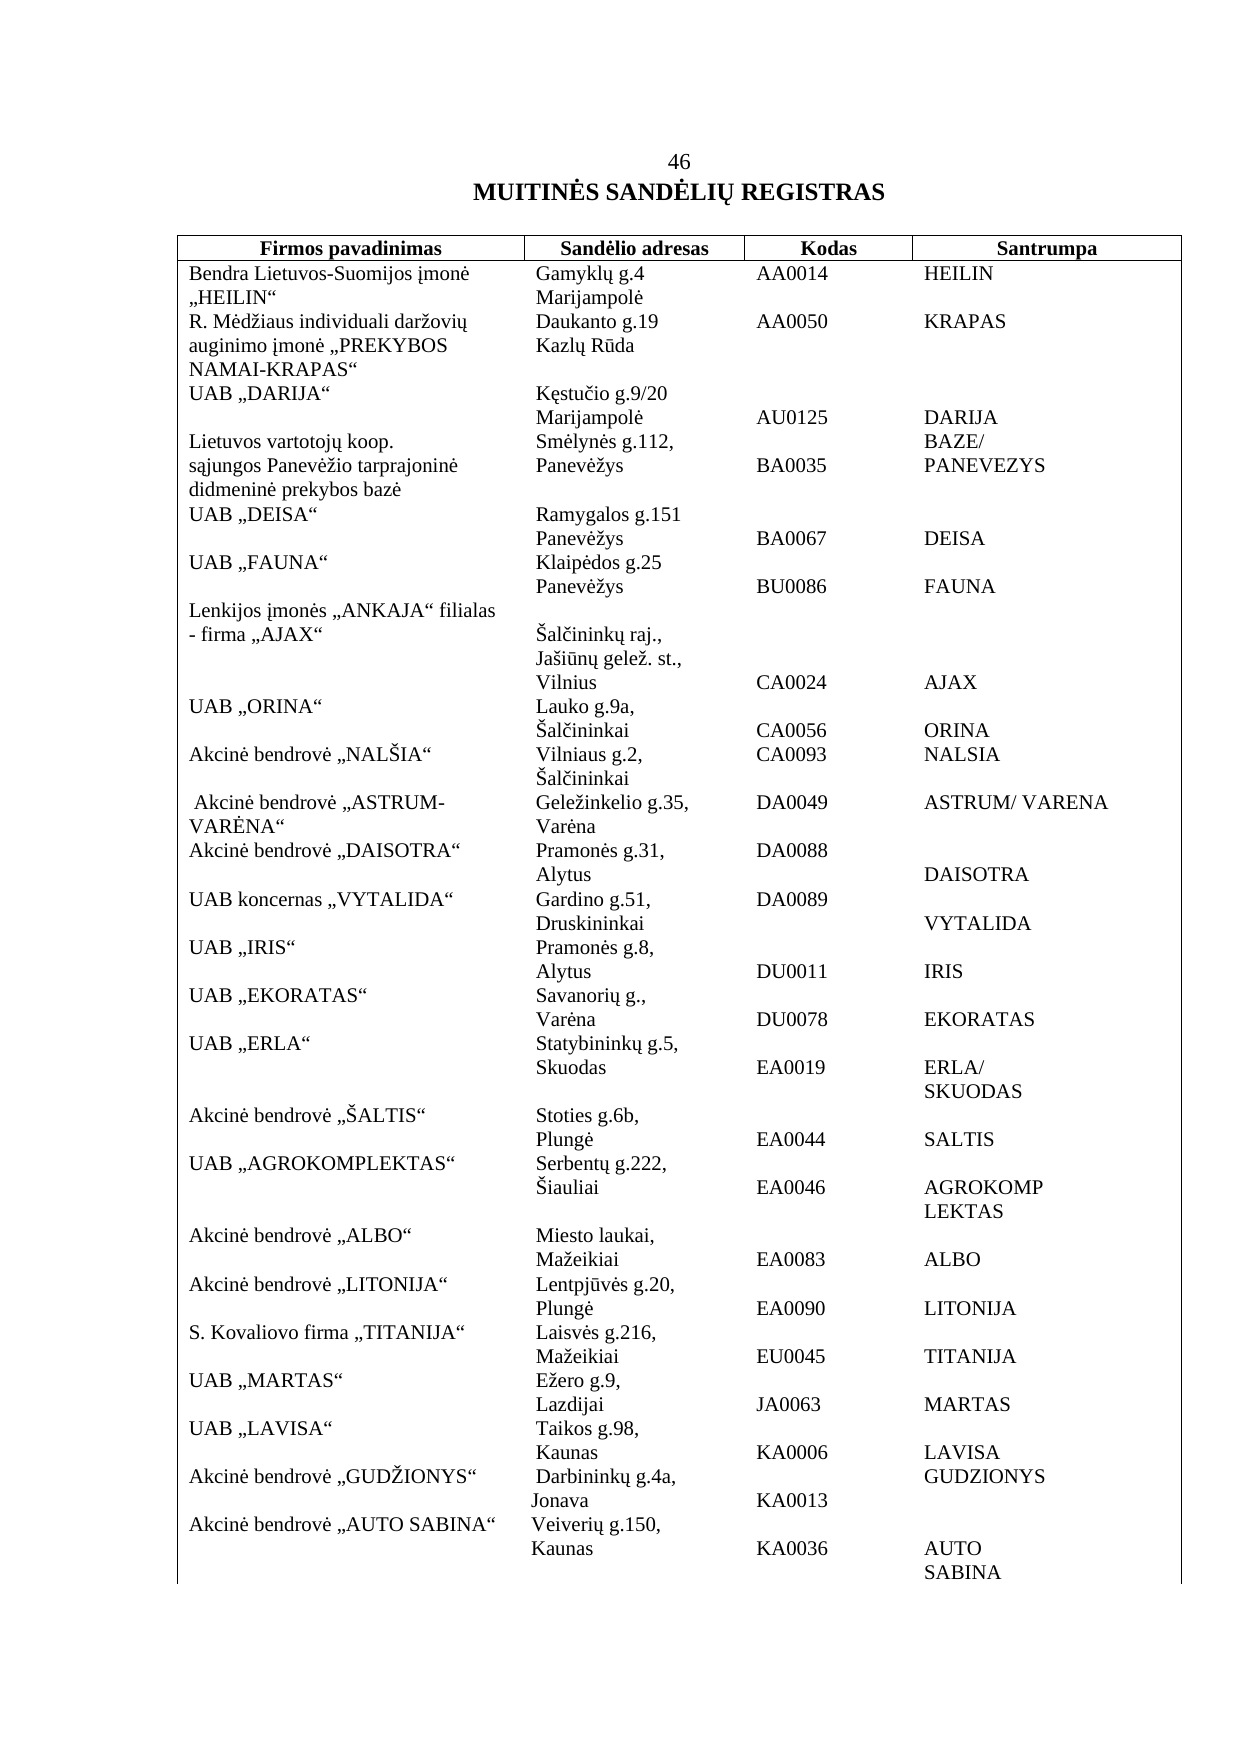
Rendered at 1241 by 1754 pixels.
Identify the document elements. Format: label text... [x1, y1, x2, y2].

table_cell [745, 622, 913, 646]
table_cell HEILIN [913, 261, 1181, 285]
table_cell EKORATAS [913, 1007, 1181, 1031]
table_cell Ežero g.9, [524, 1368, 745, 1392]
table_cell Alytus [524, 959, 745, 983]
table_cell [745, 694, 913, 718]
table_cell [178, 670, 524, 694]
table_cell AUTO [913, 1536, 1181, 1560]
table_cell [913, 1223, 1181, 1247]
table_cell Bendra Lietuvos-Suomijos įmonė [178, 261, 524, 285]
table_cell FAUNA [913, 574, 1181, 598]
table_header Kodas [745, 236, 912, 260]
table_cell auginimo įmonė „PREKYBOS [178, 333, 524, 357]
table_cell Kaunas [520, 1536, 745, 1560]
table_cell EU0045 [745, 1344, 913, 1368]
table_cell Panevėžys [524, 453, 745, 477]
table_cell Miesto laukai, [524, 1223, 745, 1247]
table_cell [913, 1416, 1181, 1440]
table_cell [913, 646, 1181, 670]
table_cell DU0011 [745, 959, 913, 983]
table_cell Akcinė bendrovė „NALŠIA“ [178, 742, 524, 766]
table_cell Jonava [520, 1488, 745, 1512]
table_cell [178, 959, 524, 983]
table_cell NAMAI-KRAPAS“ [178, 357, 524, 381]
table_cell Klaipėdos g.25 [524, 550, 745, 574]
table_cell NALSIA [913, 742, 1181, 766]
table_cell [178, 1488, 519, 1512]
table_cell UAB „DEISA“ [178, 501, 524, 526]
table_cell Plungė [524, 1296, 745, 1319]
table_cell [745, 935, 913, 959]
table_cell [913, 1488, 1181, 1512]
table_cell EA0019 [745, 1055, 913, 1079]
table_cell [178, 1199, 524, 1223]
table_cell Panevėžys [524, 574, 745, 598]
table_cell SALTIS [913, 1127, 1181, 1151]
table_cell Lenkijos įmonės „ANKAJA“ filialas [178, 598, 524, 622]
table_cell EA0083 [745, 1248, 913, 1271]
table_cell [745, 598, 913, 622]
table_cell UAB „ERLA“ [178, 1031, 524, 1055]
table_cell Daukanto g.19 [524, 309, 745, 333]
table_cell Mažeikiai [524, 1248, 745, 1271]
table_cell [745, 285, 913, 309]
table_cell Panevėžys [524, 526, 745, 549]
table_cell [913, 1031, 1181, 1055]
table_cell Lauko g.9a, [524, 694, 745, 718]
table_cell GUDZIONYS [913, 1464, 1181, 1488]
table_cell Pramonės g.31, [524, 838, 745, 862]
table_cell Stoties g.6b, [524, 1103, 745, 1127]
table_cell [913, 1103, 1181, 1127]
table_cell UAB „AGROKOMPLEKTAS“ [178, 1151, 524, 1175]
table_cell [745, 1560, 913, 1584]
table_cell [178, 1560, 519, 1584]
table_cell [178, 1127, 524, 1151]
table_cell [913, 550, 1181, 574]
table_cell CA0093 [745, 742, 913, 766]
table_cell [524, 598, 745, 622]
table_cell [524, 478, 745, 501]
table_cell Statybininkų g.5, [524, 1031, 745, 1055]
table_cell Lietuvos vartotojų koop. [178, 429, 524, 453]
table_cell [178, 646, 524, 670]
table_cell Kaunas [524, 1440, 745, 1464]
table_cell Akcinė bendrovė „ASTRUM-VARĖNA“ [178, 790, 524, 838]
table_cell Marijampolė [524, 405, 745, 429]
table_cell Gardino g.51, [524, 886, 745, 911]
table_cell [913, 622, 1181, 646]
table_cell [745, 1512, 913, 1536]
table_cell [178, 1079, 524, 1103]
table_cell [745, 1320, 913, 1344]
table_cell [913, 381, 1181, 405]
table_cell Šalčininkų raj., [524, 622, 745, 646]
table_cell Akcinė bendrovė „GUDŽIONYS“ [178, 1464, 524, 1488]
table_cell [178, 1440, 524, 1464]
table_cell Serbentų g.222, [524, 1151, 745, 1175]
table_cell Jašiūnų gelež. st., [524, 646, 745, 670]
table_cell [178, 911, 524, 934]
table_cell [745, 766, 913, 790]
table_cell Skuodas [524, 1055, 745, 1079]
table_cell [913, 1151, 1181, 1175]
table_cell Lazdijai [524, 1392, 745, 1416]
table_cell DAISOTRA [913, 863, 1181, 886]
table_cell DU0078 [745, 1007, 913, 1031]
table_cell sąjungos Panevėžio tarprajoninė [178, 453, 524, 477]
table_cell BU0086 [745, 574, 913, 598]
table_cell Ramygalos g.151 [524, 501, 745, 526]
table_cell [745, 911, 913, 934]
table_cell Marijampolė [524, 285, 745, 309]
table_cell [745, 1223, 913, 1247]
table_cell [913, 886, 1181, 911]
table_cell BAZE/ [913, 429, 1181, 453]
table_cell BA0035 [745, 453, 913, 477]
table_cell AJAX [913, 670, 1181, 694]
table_cell [745, 478, 913, 501]
table_cell Pramonės g.8, [524, 935, 745, 959]
table_cell Vilnius [524, 670, 745, 694]
table_cell UAB „IRIS“ [178, 935, 524, 959]
table_cell [178, 1392, 524, 1416]
table_cell [745, 1271, 913, 1296]
table_cell EA0046 [745, 1175, 913, 1199]
table_cell didmeninė prekybos bazė [178, 478, 524, 501]
table_cell [745, 983, 913, 1007]
table_cell „HEILIN“ [178, 285, 524, 309]
table_cell Varėna [524, 1007, 745, 1031]
table_cell SKUODAS [913, 1079, 1181, 1103]
table_cell [745, 550, 913, 574]
table_cell KRAPAS [913, 309, 1181, 333]
table_cell KA0006 [745, 1440, 913, 1464]
table_cell TITANIJA [913, 1344, 1181, 1368]
table_cell SABINA [913, 1560, 1181, 1584]
table_cell [745, 357, 913, 381]
table_cell UAB „LAVISA“ [178, 1416, 524, 1440]
table_cell Alytus [524, 863, 745, 886]
table_header Firmos pavadinimas [178, 236, 524, 260]
table_cell Druskininkai [524, 911, 745, 934]
table_cell Akcinė bendrovė „ŠALTIS“ [178, 1103, 524, 1127]
table_cell [178, 1536, 519, 1560]
table_cell [913, 1368, 1181, 1392]
table_cell BA0067 [745, 526, 913, 549]
table_cell [745, 1416, 913, 1440]
table_cell LITONIJA [913, 1296, 1181, 1319]
table_cell AA0050 [745, 309, 913, 333]
table_cell Veiverių g.150, [520, 1512, 745, 1536]
table_cell [524, 1079, 745, 1103]
table_cell DARIJA [913, 405, 1181, 429]
table_cell [178, 1175, 524, 1199]
table_cell [178, 1344, 524, 1368]
table_cell [178, 526, 524, 549]
table_cell [178, 863, 524, 886]
table_cell [745, 1079, 913, 1103]
table_cell [178, 1055, 524, 1079]
table_cell Vilniaus g.2, [524, 742, 745, 766]
table_cell PANEVEZYS [913, 453, 1181, 477]
table_cell [745, 333, 913, 357]
table_cell UAB „ORINA“ [178, 694, 524, 718]
table_cell CA0024 [745, 670, 913, 694]
table_cell [745, 381, 913, 405]
table_cell R. Mėdžiaus individuali daržovių [178, 309, 524, 333]
table_cell AA0014 [745, 261, 913, 285]
table_cell Šalčininkai [524, 718, 745, 742]
table_cell [913, 357, 1181, 381]
table_cell DA0088 [745, 838, 913, 862]
table_cell [745, 1199, 913, 1223]
table_cell [913, 694, 1181, 718]
table_cell Lentpjūvės g.20, [524, 1271, 745, 1296]
table_cell KA0036 [745, 1536, 913, 1560]
table_cell KA0013 [745, 1488, 913, 1512]
table_cell Savanorių g., [524, 983, 745, 1007]
table_cell [913, 285, 1181, 309]
table_cell Akcinė bendrovė „ALBO“ [178, 1223, 524, 1247]
table_cell Kęstučio g.9/20 [524, 381, 745, 405]
table_cell [178, 1296, 524, 1319]
table_cell [745, 1031, 913, 1055]
table_cell UAB „MARTAS“ [178, 1368, 524, 1392]
table_cell DEISA [913, 526, 1181, 549]
table_cell [913, 1320, 1181, 1344]
table_cell Plungė [524, 1127, 745, 1151]
table_cell DA0089 [745, 886, 913, 911]
table_cell [520, 1560, 745, 1584]
table_cell ALBO [913, 1248, 1181, 1271]
table_cell [745, 863, 913, 886]
table_cell [913, 478, 1181, 501]
table_cell Šiauliai [524, 1175, 745, 1199]
table_cell [745, 429, 913, 453]
table_cell AU0125 [745, 405, 913, 429]
table_cell [745, 1368, 913, 1392]
table_cell ERLA/ [913, 1055, 1181, 1079]
table_cell UAB „EKORATAS“ [178, 983, 524, 1007]
table_cell [745, 1103, 913, 1127]
table_header Santrumpa [913, 236, 1181, 260]
table_cell [178, 718, 524, 742]
table_cell [913, 935, 1181, 959]
table_header Sandėlio adresas [525, 236, 744, 260]
table_cell [745, 1464, 913, 1488]
table_cell Smėlynės g.112, [524, 429, 745, 453]
table_cell AGROKOMP [913, 1175, 1181, 1199]
table_cell [913, 1512, 1181, 1536]
table_cell UAB koncernas „VYTALIDA“ [178, 886, 524, 911]
table_cell DA0049 [745, 790, 913, 838]
table_cell VYTALIDA [913, 911, 1181, 934]
table_cell [178, 1007, 524, 1031]
table_cell UAB „FAUNA“ [178, 550, 524, 574]
table_cell ASTRUM/ VARENA [913, 790, 1181, 838]
table_cell Darbininkų g.4a, [524, 1464, 745, 1488]
table_cell [745, 1151, 913, 1175]
table_cell ORINA [913, 718, 1181, 742]
table_cell Šalčininkai [524, 766, 745, 790]
table_cell LAVISA [913, 1440, 1181, 1464]
table_cell [913, 838, 1181, 862]
table_cell Akcinė bendrovė „AUTO SABINA“ [178, 1512, 519, 1536]
table_cell [913, 766, 1181, 790]
table_cell Mažeikiai [524, 1344, 745, 1368]
table_cell [178, 1248, 524, 1271]
table_cell UAB „DARIJA“ [178, 381, 524, 405]
table_cell Taikos g.98, [524, 1416, 745, 1440]
table_cell CA0056 [745, 718, 913, 742]
table_cell [524, 357, 745, 381]
table_cell JA0063 [745, 1392, 913, 1416]
table_cell Akcinė bendrovė „DAISOTRA“ [178, 838, 524, 862]
text MUITINĖS SANDĖLIŲ REGISTRAS [177, 177, 1181, 206]
table_cell [913, 598, 1181, 622]
table_cell [524, 1199, 745, 1223]
table_cell [178, 405, 524, 429]
table_cell Laisvės g.216, [524, 1320, 745, 1344]
table_cell LEKTAS [913, 1199, 1181, 1223]
table_cell MARTAS [913, 1392, 1181, 1416]
table_cell Geležinkelio g.35, Varėna [524, 790, 745, 838]
table_cell [178, 574, 524, 598]
table_cell [178, 766, 524, 790]
table_cell EA0090 [745, 1296, 913, 1319]
table_cell [913, 1271, 1181, 1296]
table_cell Gamyklų g.4 [524, 261, 745, 285]
table_cell - firma „AJAX“ [178, 622, 524, 646]
table_cell [913, 983, 1181, 1007]
table_cell IRIS [913, 959, 1181, 983]
table_cell [913, 501, 1181, 526]
table_cell Akcinė bendrovė „LITONIJA“ [178, 1271, 524, 1296]
table_cell [745, 646, 913, 670]
table_cell Kazlų Rūda [524, 333, 745, 357]
table_cell S. Kovaliovo firma „TITANIJA“ [178, 1320, 524, 1344]
table_cell [745, 501, 913, 526]
table_cell [913, 333, 1181, 357]
table_cell EA0044 [745, 1127, 913, 1151]
